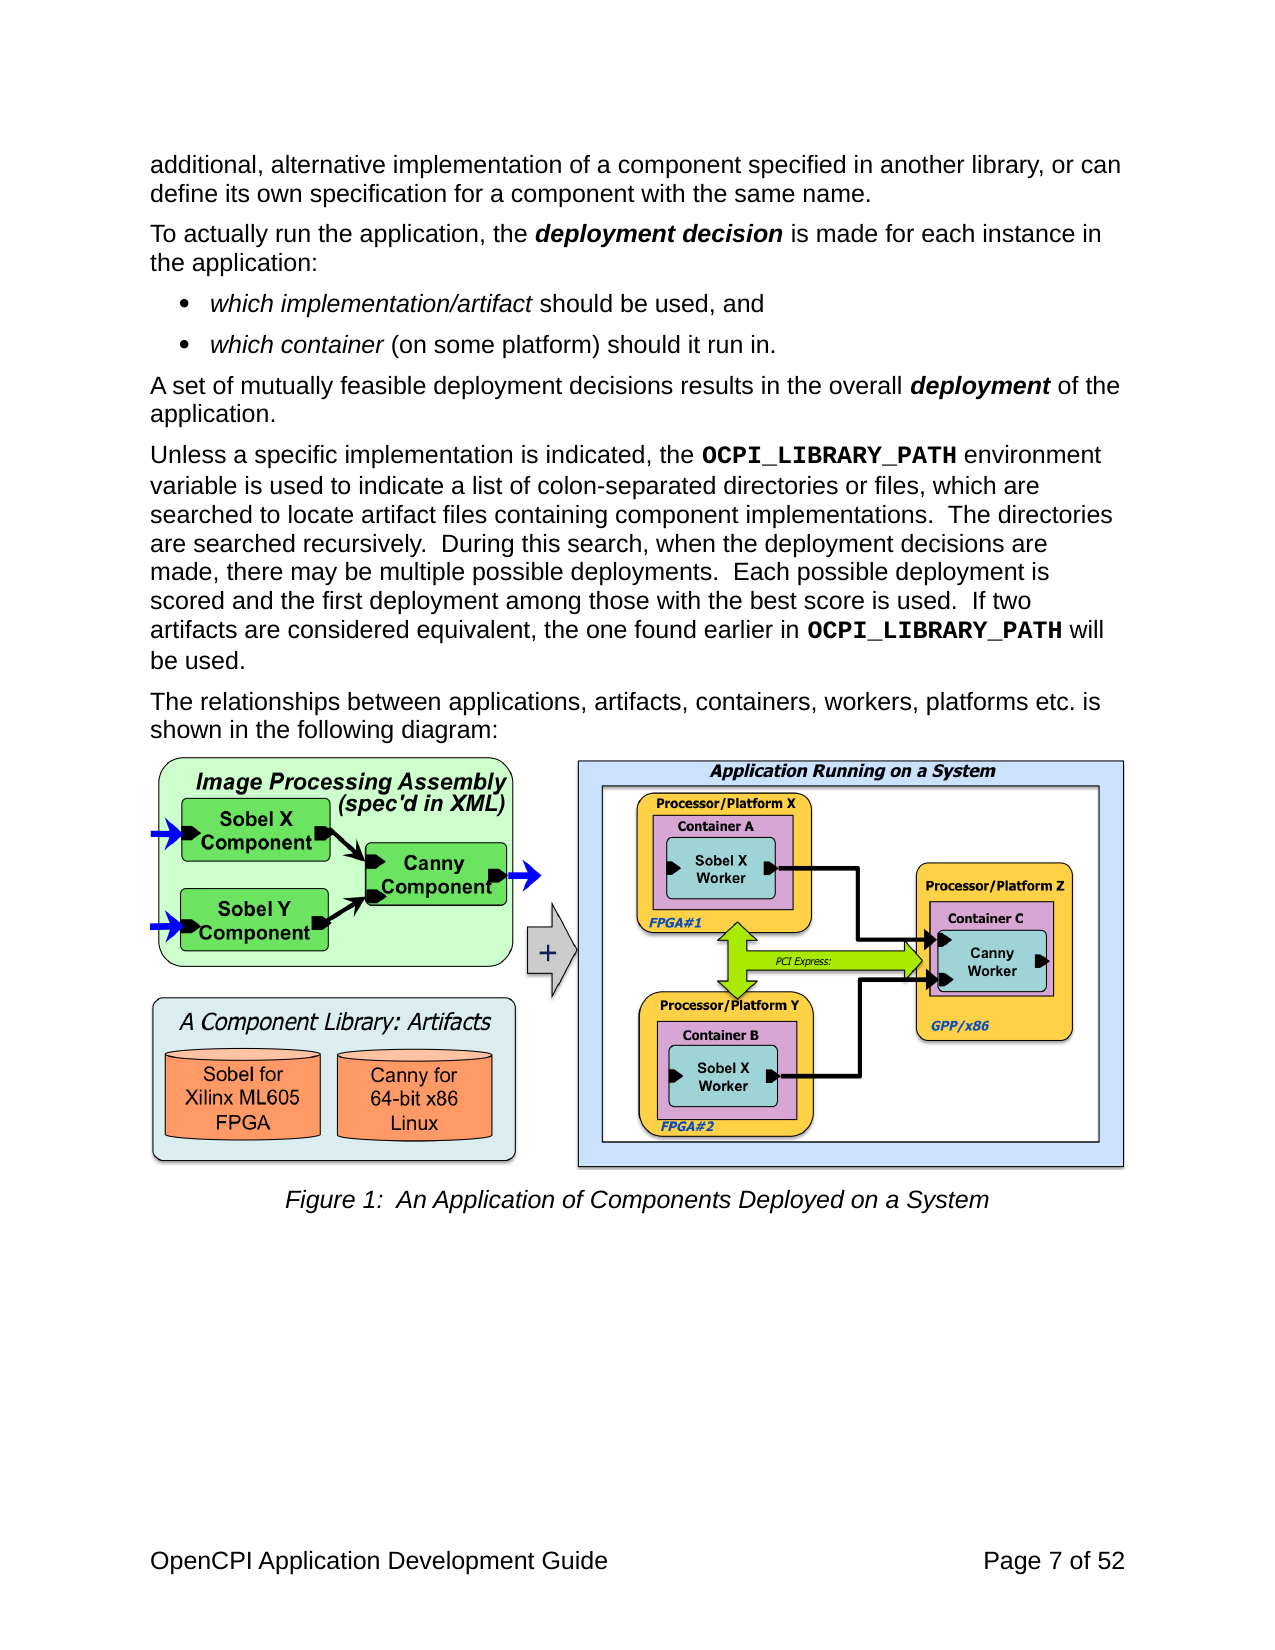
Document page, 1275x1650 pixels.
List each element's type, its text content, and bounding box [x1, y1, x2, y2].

text To actually run the application, the deployment decision is made for each instance in the application: [150, 219, 1125, 277]
text Figure 1: An Application of Components Deployed on a System [150, 1185, 1125, 1214]
text The relationships between applications, artifacts, containers, workers, platforms etc. is shown in the following diagram: [150, 686, 1125, 744]
text A set of mutually feasible deployment decisions results in the overall deployment of the application. [150, 371, 1125, 428]
text additional, alternative implementation of a component specified in another library, or can define its own specification for a component with the same name. [150, 150, 1125, 207]
list which container (on some platform) should it run in. [180, 330, 1125, 359]
text Unless a specific implementation is indicated, the OCPI_LIBRARY_PATH environment variable is used to indicate a list of colon-separated directories or files, which are searched to locate artifact files containing component implementations. The directories are searched recursively. During this search, when the deployment decisions are made, there may be multiple possible deployments. Each possible deployment is scored and the first deployment among those with the best score is used. If two artifacts are considered equivalent, the one found earlier in OCPI_LIBRARY_PATH will be used. [150, 440, 1125, 674]
picture [150, 920, 1126, 1170]
list which implementation/artifact should be used, and [180, 289, 1125, 318]
